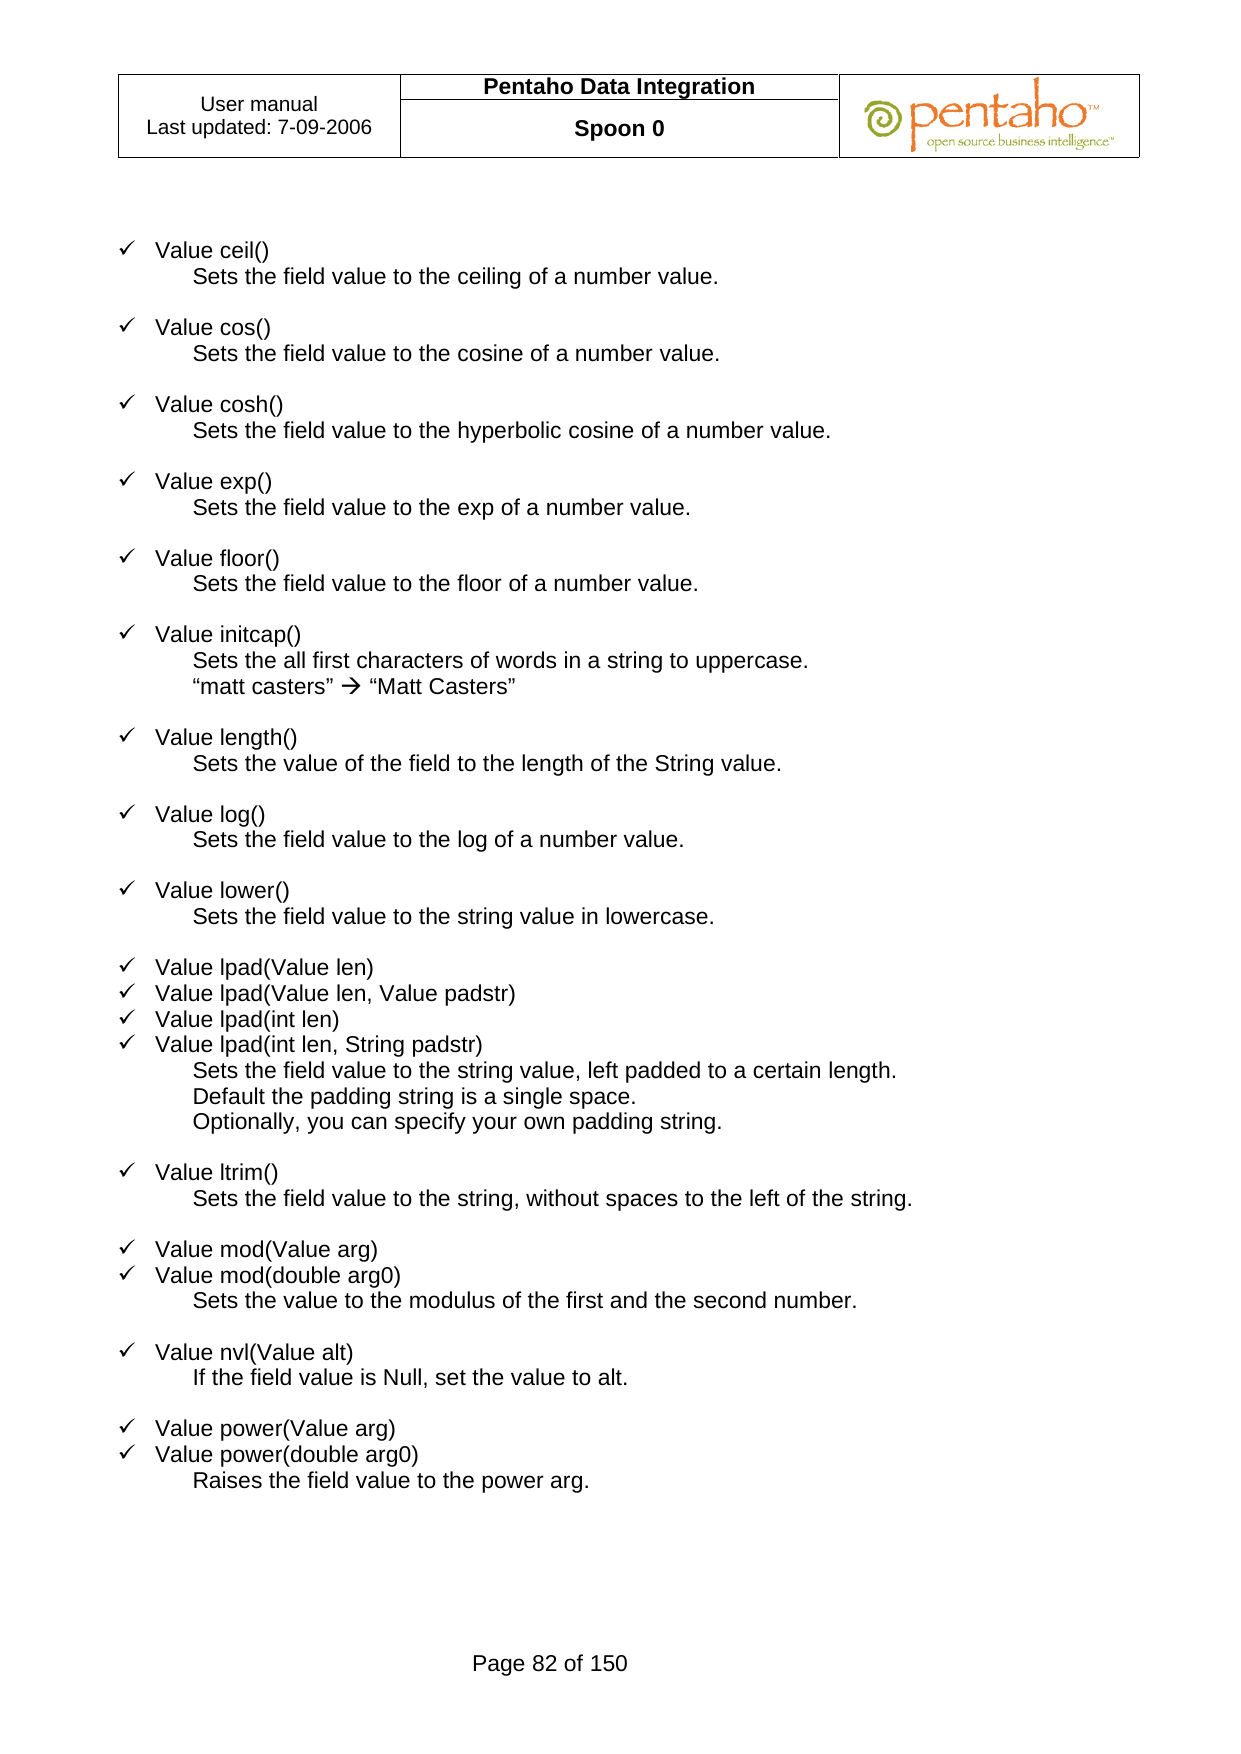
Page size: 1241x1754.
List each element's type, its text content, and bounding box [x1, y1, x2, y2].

text Sets the field value to the string, without spaces to the left of the string. [192, 1186, 1137, 1211]
list Value log() [117, 801, 1137, 827]
list Value lpad(int len, String padstr) [117, 1032, 1137, 1058]
text Default the padding string is a single space. [192, 1083, 1137, 1109]
list Value power(Value arg) [117, 1416, 1137, 1442]
text Sets the value of the field to the length of the String value. [192, 750, 1137, 776]
list Value nvl(Value alt) [117, 1339, 1137, 1365]
text Sets the all first characters of words in a string to uppercase. [192, 648, 1137, 673]
text Sets the value to the modulus of the first and the second number. [192, 1288, 1137, 1314]
list Value power(double arg0) [117, 1442, 1137, 1467]
list Value initcap() [117, 622, 1137, 648]
text “matt casters”  “Matt Casters” [192, 673, 1137, 699]
text Optionally, you can specify your own padding string. [192, 1109, 1137, 1134]
list Value floor() [117, 545, 1137, 571]
list Value exp() [117, 468, 1137, 494]
text Sets the field value to the string value, left padded to a certain length. [192, 1058, 1137, 1083]
list Value cosh() [117, 392, 1137, 417]
text If the field value is Null, set the value to alt. [192, 1365, 1137, 1390]
list Value ltrim() [117, 1160, 1137, 1186]
list Value lpad(Value len, Value padstr) [117, 981, 1137, 1006]
list Value mod(Value arg) [117, 1237, 1137, 1262]
text Sets the field value to the string value in lowercase. [192, 904, 1137, 929]
list Value lpad(Value len) [117, 955, 1137, 981]
list Value ceil() [117, 238, 1137, 264]
list Value length() [117, 724, 1137, 750]
text Sets the field value to the ceiling of a number value. [192, 264, 1137, 289]
list Value lower() [117, 878, 1137, 904]
text Sets the field value to the exp of a number value. [192, 494, 1137, 520]
list Value lpad(int len) [117, 1006, 1137, 1032]
text Sets the field value to the cosine of a number value. [192, 341, 1137, 366]
text Sets the field value to the log of a number value. [192, 827, 1137, 853]
text Raises the field value to the power arg. [192, 1467, 1137, 1493]
list Value cos() [117, 315, 1137, 341]
text Sets the field value to the floor of a number value. [192, 571, 1137, 597]
list Value mod(double arg0) [117, 1262, 1137, 1288]
text Sets the field value to the hyperbolic cosine of a number value. [192, 417, 1137, 443]
